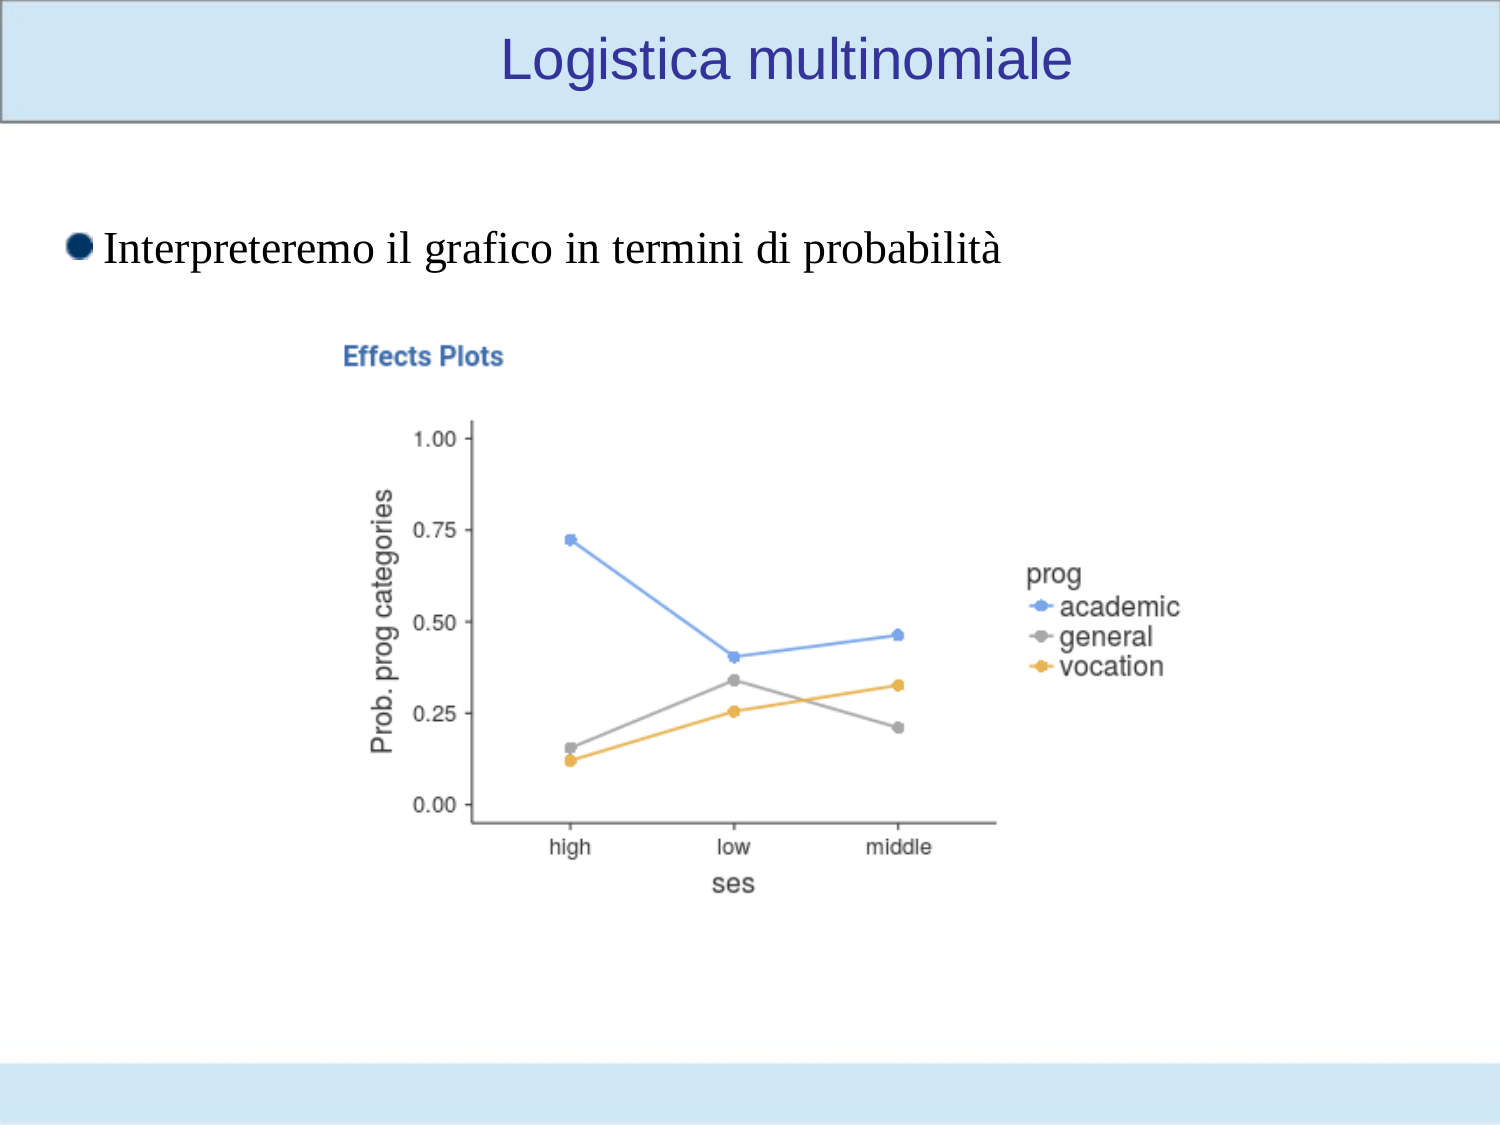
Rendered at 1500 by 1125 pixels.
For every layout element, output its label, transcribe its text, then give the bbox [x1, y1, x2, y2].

title Logistica multinomiale [113, 0, 1463, 158]
picture [0, 0, 1500, 1125]
text_box Interpreteremo il grafico in termini di probabilità [47, 193, 1456, 280]
